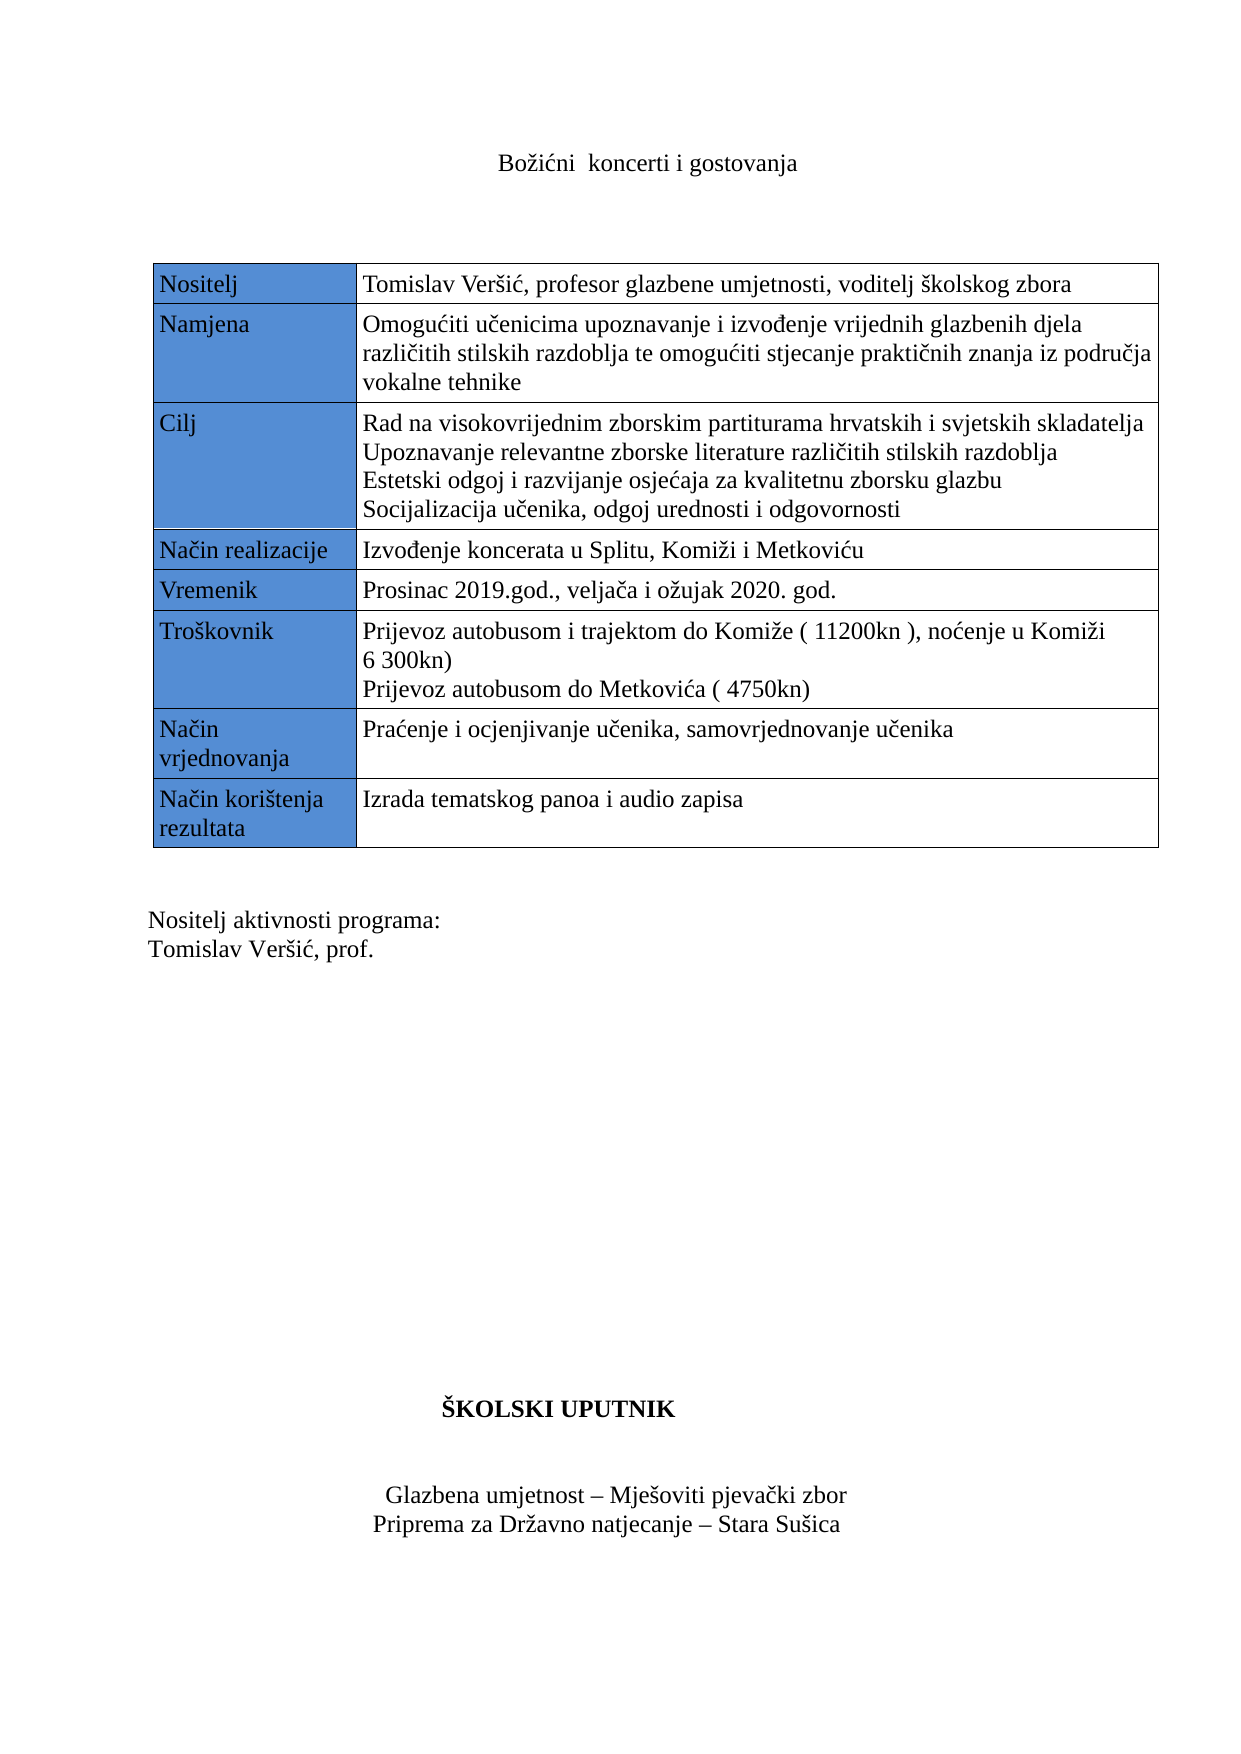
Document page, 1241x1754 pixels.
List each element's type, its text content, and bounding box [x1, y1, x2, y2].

text Glazbena umjetnost – Mješoviti pjevački zbor [148, 1480, 1093, 1509]
table_cell Izvođenje koncerata u Splitu, Komiži i Metkoviću [357, 530, 1158, 569]
table_cell Cilj [154, 403, 356, 528]
table_cell Način vrjednovanja [154, 709, 356, 778]
table_cell Praćenje i ocjenjivanje učenika, samovrjednovanje učenika [357, 709, 1158, 778]
table_cell Prijevoz autobusom i trajektom do Komiže ( 11200kn ), noćenje u Komiži 6 300kn) Prijevoz autobusom do Metkovića ( 4750kn) [357, 611, 1158, 708]
text Priprema za Državno natjecanje – Stara Sušica [148, 1509, 1093, 1538]
table_cell Vremenik [154, 570, 356, 610]
table_cell Rad na visokovrijednim zborskim partiturama hrvatskih i svjetskih skladatelja Upoznavanje relevantne zborske literature različitih stilskih razdoblja Estetski odgoj i razvijanje osjećaja za kvalitetnu zborsku glazbu Socijalizacija učenika, odgoj urednosti i odgovornosti [357, 403, 1158, 528]
table_cell Način korištenja rezultata [154, 779, 356, 847]
table_header Nositelj [154, 264, 356, 303]
table_cell Prosinac 2019.god., veljača i ožujak 2020. god. [357, 570, 1158, 610]
text ŠKOLSKI UPUTNIK [148, 1394, 1093, 1423]
text Nositelj aktivnosti programa: [148, 905, 1093, 934]
table_header Tomislav Veršić, profesor glazbene umjetnosti, voditelj školskog zbora [357, 264, 1158, 303]
table_cell Omogućiti učenicima upoznavanje i izvođenje vrijednih glazbenih djela različitih stilskih razdoblja te omogućiti stjecanje praktičnih znanja iz područja vokalne tehnike [357, 304, 1158, 402]
table_cell Namjena [154, 304, 356, 402]
text Božićni koncerti i gostovanja [148, 148, 1093, 176]
table_cell Troškovnik [154, 611, 356, 708]
text Tomislav Veršić, prof. [148, 934, 1093, 963]
table_cell Izrada tematskog panoa i audio zapisa [357, 779, 1158, 847]
table_cell Način realizacije [154, 530, 356, 569]
